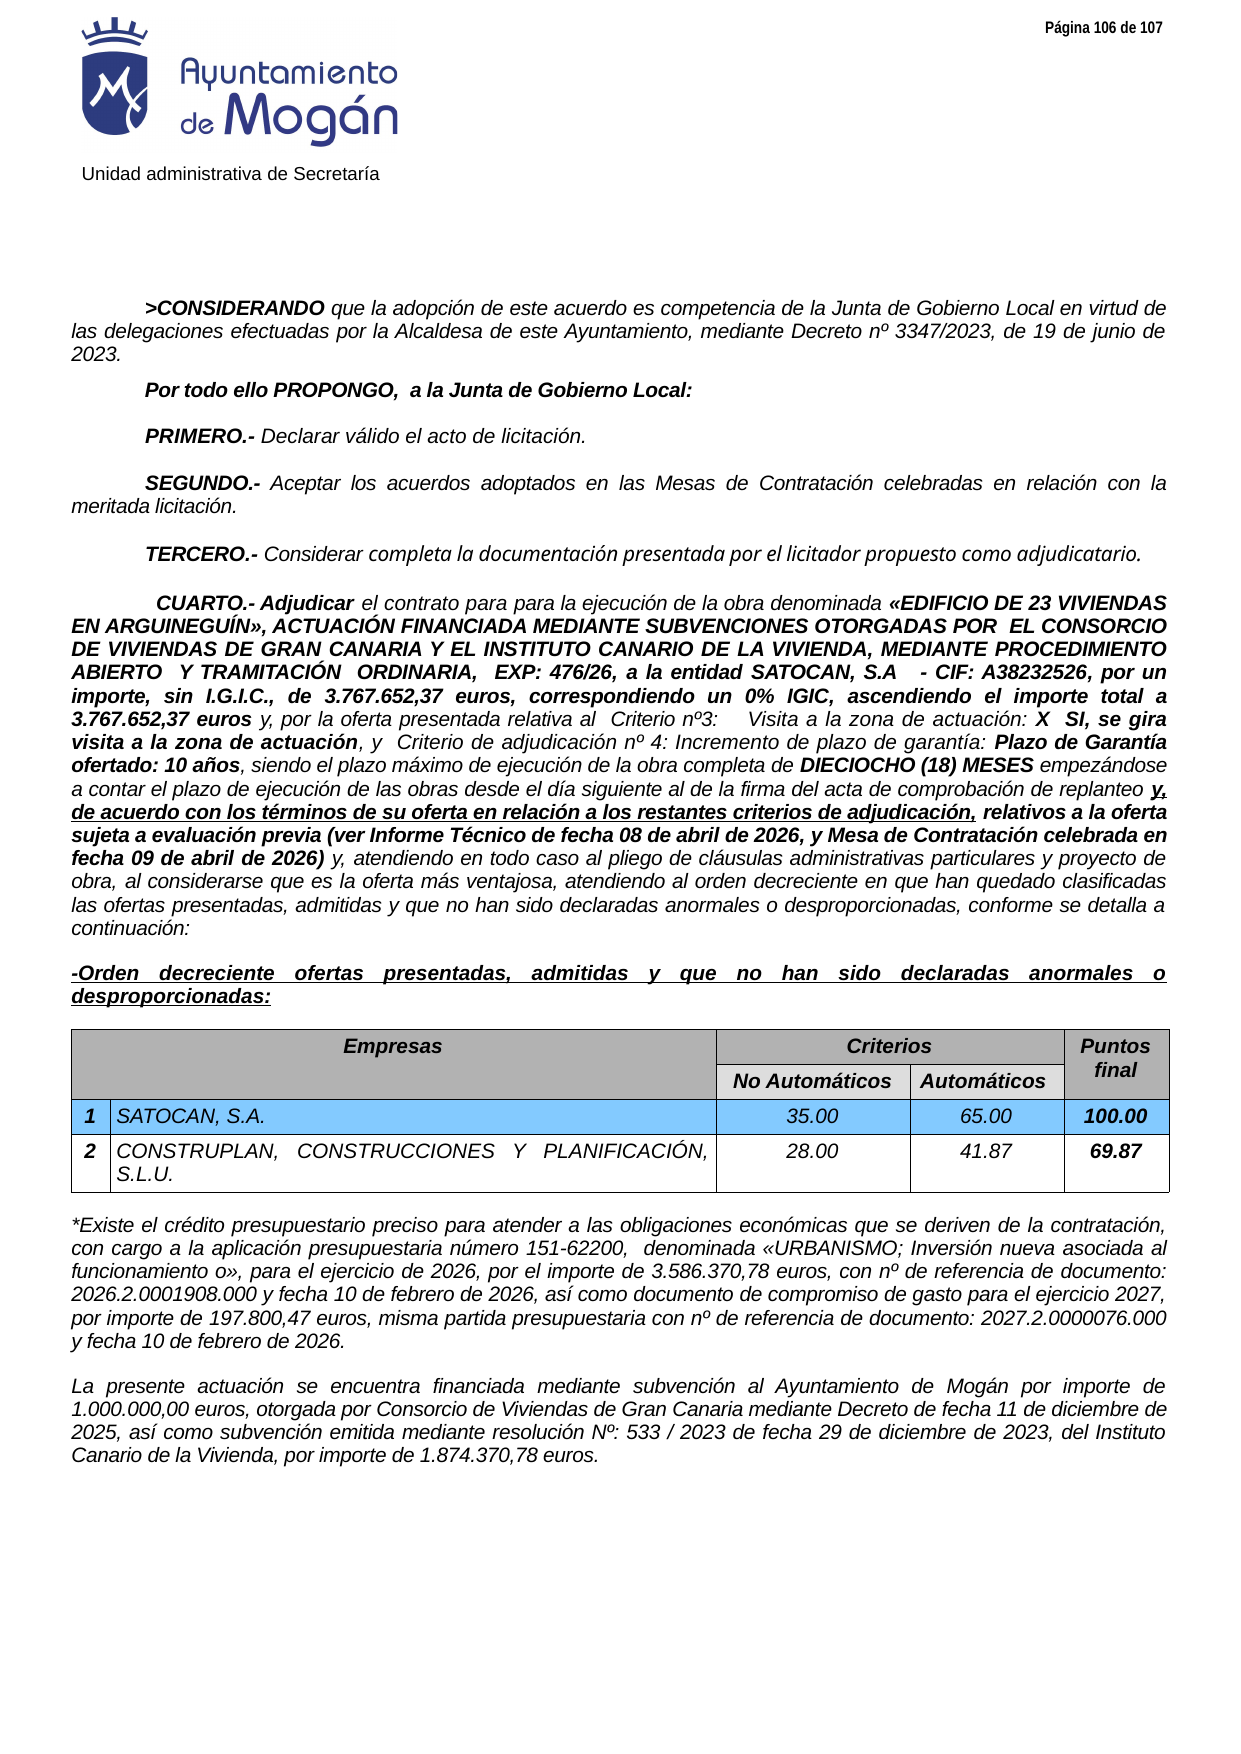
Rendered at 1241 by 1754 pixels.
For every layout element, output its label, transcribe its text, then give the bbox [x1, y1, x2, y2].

text *Existe el crédito presupuestario preciso para atender a las obligaciones económicas que se deriven de la contratación, con cargo a la aplicación presupuestaria número 151-62200, denominada «URBANISMO; Inversión nueva asociada al funcionamiento o», para el ejercicio de 2026, por el importe de 3.586.370,78 euros, con nº de referencia de documento: 2026.2.0001908.000 y fecha 10 de febrero de 2026, así como documento de compromiso de gasto para el ejercicio 2027, por importe de 197.800,47 euros, misma partida presupuestaria con nº de referencia de documento: 2027.2.0000076.000 y fecha 10 de febrero de 2026. [71, 1213, 1169, 1353]
table_cell 100,00 [1065, 1100, 1169, 1134]
text CUARTO.- Adjudicar el contrato para para la ejecución de la obra denominada «EDIFICIO DE 23 VIVIENDAS EN ARGUINEGUÍN», ACTUACIÓN FINANCIADA MEDIANTE SUBVENCIONES OTORGADAS POR EL CONSORCIO DE VIVIENDAS DE GRAN CANARIA Y EL INSTITUTO CANARIO DE LA VIVIENDA, MEDIANTE PROCEDIMIENTO ABIERTO Y TRAMITACIÓN ORDINARIA, EXP: 476/26, a la entidad SATOCAN, S.A - CIF: A38232526, por un importe, sin I.G.I.C., de 3.767.652,37 euros, correspondiendo un 0% IGIC, ascendiendo el importe total a 3.767.652,37 euros y, por la oferta presentada relativa al Criterio nº3: Visita a la zona de actuación: X SI, se gira visita a la zona de actuación, y Criterio de adjudicación nº 4: Incremento de plazo de garantía: Plazo de Garantía ofertado: 10 años, siendo el plazo máximo de ejecución de la obra completa de DIECIOCHO (18) MESES empezándose a contar el plazo de ejecución de las obras desde el día siguiente al de la firma del acta de comprobación de replanteo y, de acuerdo con los términos de su oferta en relación a los restantes criterios de adjudicación, relativos a la oferta sujeta a evaluación previa (ver Informe Técnico de fecha 08 de abril de 2026, y Mesa de Contratación celebrada en fecha 09 de abril de 2026) y, atendiendo en todo caso al pliego de cláusulas administrativas particulares y proyecto de obra, al considerarse que es la oferta más ventajosa, atendiendo al orden decreciente en que han quedado clasificadas las ofertas presentadas, admitidas y que no han sido declaradas anormales o desproporcionadas, conforme se detalla a continuación: [71, 591, 1169, 940]
table_header Empresas [72, 1030, 716, 1099]
text PRIMERO.- Declarar válido el acto de licitación. [71, 425, 1169, 448]
text TERCERO.- Considerar completa la documentación presentada por el licitador propuesto como adjudicatario. [71, 539, 1169, 568]
text -Orden decreciente ofertas presentadas, admitidas y que no han sido declaradas anormales o desproporcionadas: [71, 961, 1169, 1008]
table_cell 65,00 [911, 1100, 1064, 1134]
text SEGUNDO.- Aceptar los acuerdos adoptados en las Mesas de Contratación celebradas en relación con la meritada licitación. [71, 472, 1169, 518]
text Por todo ello PROPONGO, a la Junta de Gobierno Local: [71, 379, 1169, 402]
text La presente actuación se encuentra financiada mediante subvención al Ayuntamiento de Mogán por importe de 1.000.000,00 euros, otorgada por Consorcio de Viviendas de Gran Canaria mediante Decreto de fecha 11 de diciembre de 2025, así como subvención emitida mediante resolución Nº: 533 / 2023 de fecha 29 de diciembre de 2023, del Instituto Canario de la Vivienda, por importe de 1.874.370,78 euros. [71, 1374, 1169, 1467]
table_cell 35,00 [717, 1100, 910, 1134]
text >CONSIDERANDO que la adopción de este acuerdo es competencia de la Junta de Gobierno Local en virtud de las delegaciones efectuadas por la Alcaldesa de este Ayuntamiento, mediante Decreto nº 3347/2023, de 19 de junio de 2023. [71, 296, 1169, 366]
table_header Puntos final [1065, 1030, 1169, 1099]
picture [81, 17, 398, 153]
table_cell CONSTRUPLAN, CONSTRUCCIONES Y PLANIFICACIÓN, S.L.U. [111, 1135, 716, 1192]
table_cell 41,87 [911, 1135, 1064, 1192]
table_cell 2 [72, 1135, 110, 1192]
table_cell 69,87 [1065, 1135, 1169, 1192]
table_cell Automáticos [911, 1065, 1064, 1099]
table_cell SATOCAN, S.A. [111, 1100, 716, 1134]
table_cell No Automáticos [717, 1065, 910, 1099]
table_cell 28,00 [717, 1135, 910, 1192]
table_header Criterios [717, 1030, 1064, 1064]
